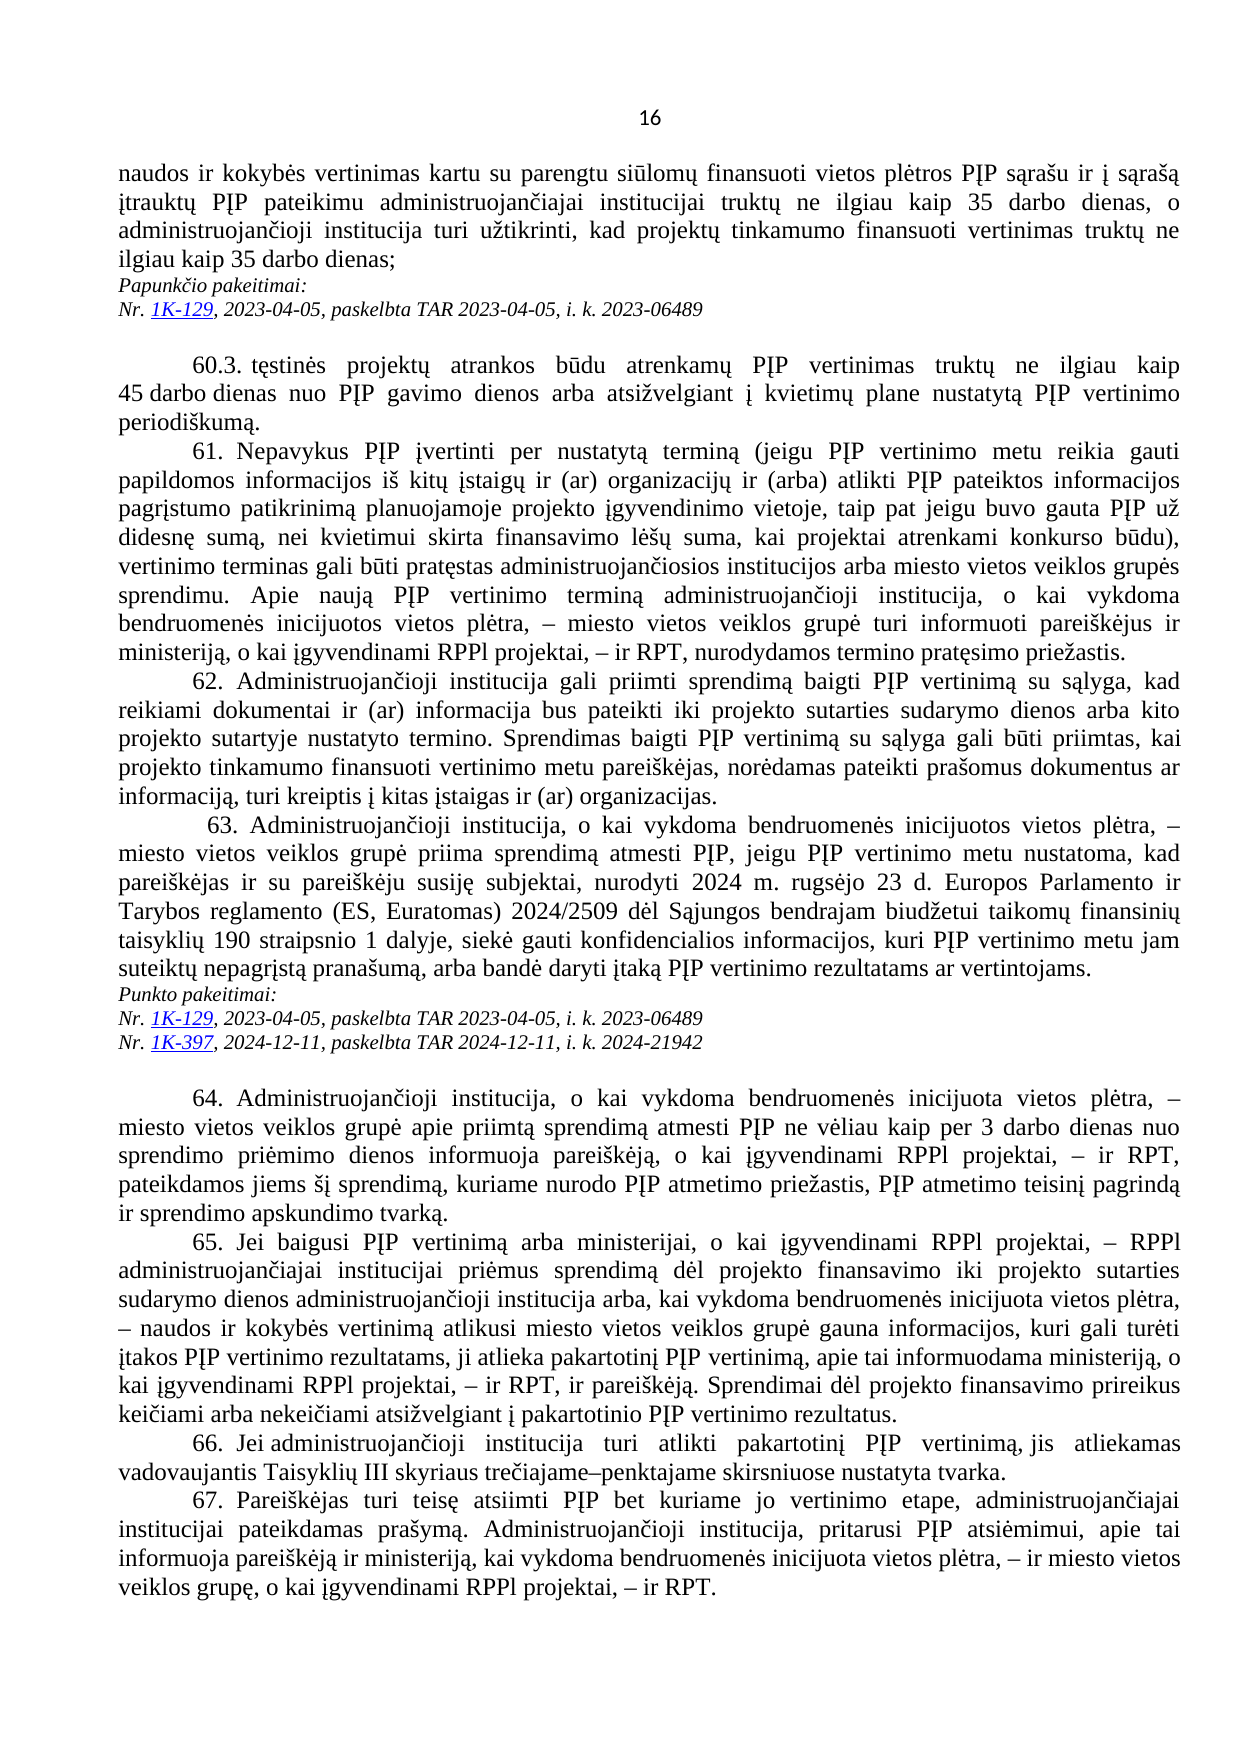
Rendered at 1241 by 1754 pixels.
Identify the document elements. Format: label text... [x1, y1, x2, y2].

text 63. Administruojančioji institucija, o kai vykdoma bendruomenės inicijuotos vietos plėtra, – miesto vietos veiklos grupė priima sprendimą atmesti PĮP, jeigu PĮP vertinimo metu nustatoma, kad pareiškėjas ir su pareiškėju susiję subjektai, nurodyti 2024 m. rugsėjo 23 d. Europos Parlamento ir Tarybos reglamento (ES, Euratomas) 2024/2509 dėl Sąjungos bendrajam biudžetui taikomų finansinių taisyklių 190 straipsnio 1 dalyje, siekė gauti konfidencialios informacijos, kuri PĮP vertinimo metu jam suteiktų nepagrįstą pranašumą, arba bandė daryti įtaką PĮP vertinimo rezultatams ar vertintojams. [118, 810, 1181, 982]
text 67. Pareiškėjas turi teisę atsiimti PĮP bet kuriame jo vertinimo etape, administruojančiajai institucijai pateikdamas prašymą. Administruojančioji institucija, pritarusi PĮP atsiėmimui, apie tai informuoja pareiškėją ir ministeriją, kai vykdoma bendruomenės inicijuota vietos plėtra, – ir miesto vietos veiklos grupę, o kai įgyvendinami RPPl projektai, – ir RPT. [118, 1486, 1181, 1601]
text Nr. 1K-397, 2024-12-11, paskelbta TAR 2024-12-11, i. k. 2024-21942 [118, 1030, 1181, 1054]
text 64. Administruojančioji institucija, o kai vykdoma bendruomenės inicijuota vietos plėtra, – miesto vietos veiklos grupė apie priimtą sprendimą atmesti PĮP ne vėliau kaip per 3 darbo dienas nuo sprendimo priėmimo dienos informuoja pareiškėją, o kai įgyvendinami RPPl projektai, – ir RPT, pateikdamos jiems šį sprendimą, kuriame nurodo PĮP atmetimo priežastis, PĮP atmetimo teisinį pagrindą ir sprendimo apskundimo tvarką. [118, 1083, 1181, 1227]
text Nr. 1K-129, 2023-04-05, paskelbta TAR 2023-04-05, i. k. 2023-06489 [118, 297, 1181, 321]
text 60.3. tęstinės projektų atrankos būdu atrenkamų PĮP vertinimas truktų ne ilgiau kaip 45 darbo dienas nuo PĮP gavimo dienos arba atsižvelgiant į kvietimų plane nustatytą PĮP vertinimo periodiškumą. [118, 350, 1181, 436]
text 61. Nepavykus PĮP įvertinti per nustatytą terminą (jeigu PĮP vertinimo metu reikia gauti papildomos informacijos iš kitų įstaigų ir (ar) organizacijų ir (arba) atlikti PĮP pateiktos informacijos pagrįstumo patikrinimą planuojamoje projekto įgyvendinimo vietoje, taip pat jeigu buvo gauta PĮP už didesnę sumą, nei kvietimui skirta finansavimo lėšų suma, kai projektai atrenkami konkurso būdu), vertinimo terminas gali būti pratęstas administruojančiosios institucijos arba miesto vietos veiklos grupės sprendimu. Apie naują PĮP vertinimo terminą administruojančioji institucija, o kai vykdoma bendruomenės inicijuotos vietos plėtra, – miesto vietos veiklos grupė turi informuoti pareiškėjus ir ministeriją, o kai įgyvendinami RPPl projektai, – ir RPT, nurodydamos termino pratęsimo priežastis. [118, 436, 1181, 666]
text 62. Administruojančioji institucija gali priimti sprendimą baigti PĮP vertinimą su sąlyga, kad reikiami dokumentai ir (ar) informacija bus pateikti iki projekto sutarties sudarymo dienos arba kito projekto sutartyje nustatyto termino. Sprendimas baigti PĮP vertinimą su sąlyga gali būti priimtas, kai projekto tinkamumo finansuoti vertinimo metu pareiškėjas, norėdamas pateikti prašomus dokumentus ar informaciją, turi kreiptis į kitas įstaigas ir (ar) organizacijas. [118, 666, 1181, 810]
text 66. Jei administruojančioji institucija turi atlikti pakartotinį PĮP vertinimą, jis atliekamas vadovaujantis Taisyklių III skyriaus trečiajame–penktajame skirsniuose nustatyta tvarka. [118, 1428, 1181, 1486]
text Papunkčio pakeitimai: [118, 273, 1181, 297]
text naudos ir kokybės vertinimas kartu su parengtu siūlomų finansuoti vietos plėtros PĮP sąrašu ir į sąrašą įtrauktų PĮP pateikimu administruojančiajai institucijai truktų ne ilgiau kaip 35 darbo dienas, o administruojančioji institucija turi užtikrinti, kad projektų tinkamumo finansuoti vertinimas truktų ne ilgiau kaip 35 darbo dienas; [118, 158, 1181, 273]
text Nr. 1K-129, 2023-04-05, paskelbta TAR 2023-04-05, i. k. 2023-06489 [118, 1006, 1181, 1030]
text Punkto pakeitimai: [118, 982, 1181, 1006]
text 65. Jei baigusi PĮP vertinimą arba ministerijai, o kai įgyvendinami RPPl projektai, – RPPl administruojančiajai institucijai priėmus sprendimą dėl projekto finansavimo iki projekto sutarties sudarymo dienos administruojančioji institucija arba, kai vykdoma bendruomenės inicijuota vietos plėtra, – naudos ir kokybės vertinimą atlikusi miesto vietos veiklos grupė gauna informacijos, kuri gali turėti įtakos PĮP vertinimo rezultatams, ji atlieka pakartotinį PĮP vertinimą, apie tai informuodama ministeriją, o kai įgyvendinami RPPl projektai, – ir RPT, ir pareiškėją. Sprendimai dėl projekto finansavimo prireikus keičiami arba nekeičiami atsižvelgiant į pakartotinio PĮP vertinimo rezultatus. [118, 1227, 1181, 1428]
